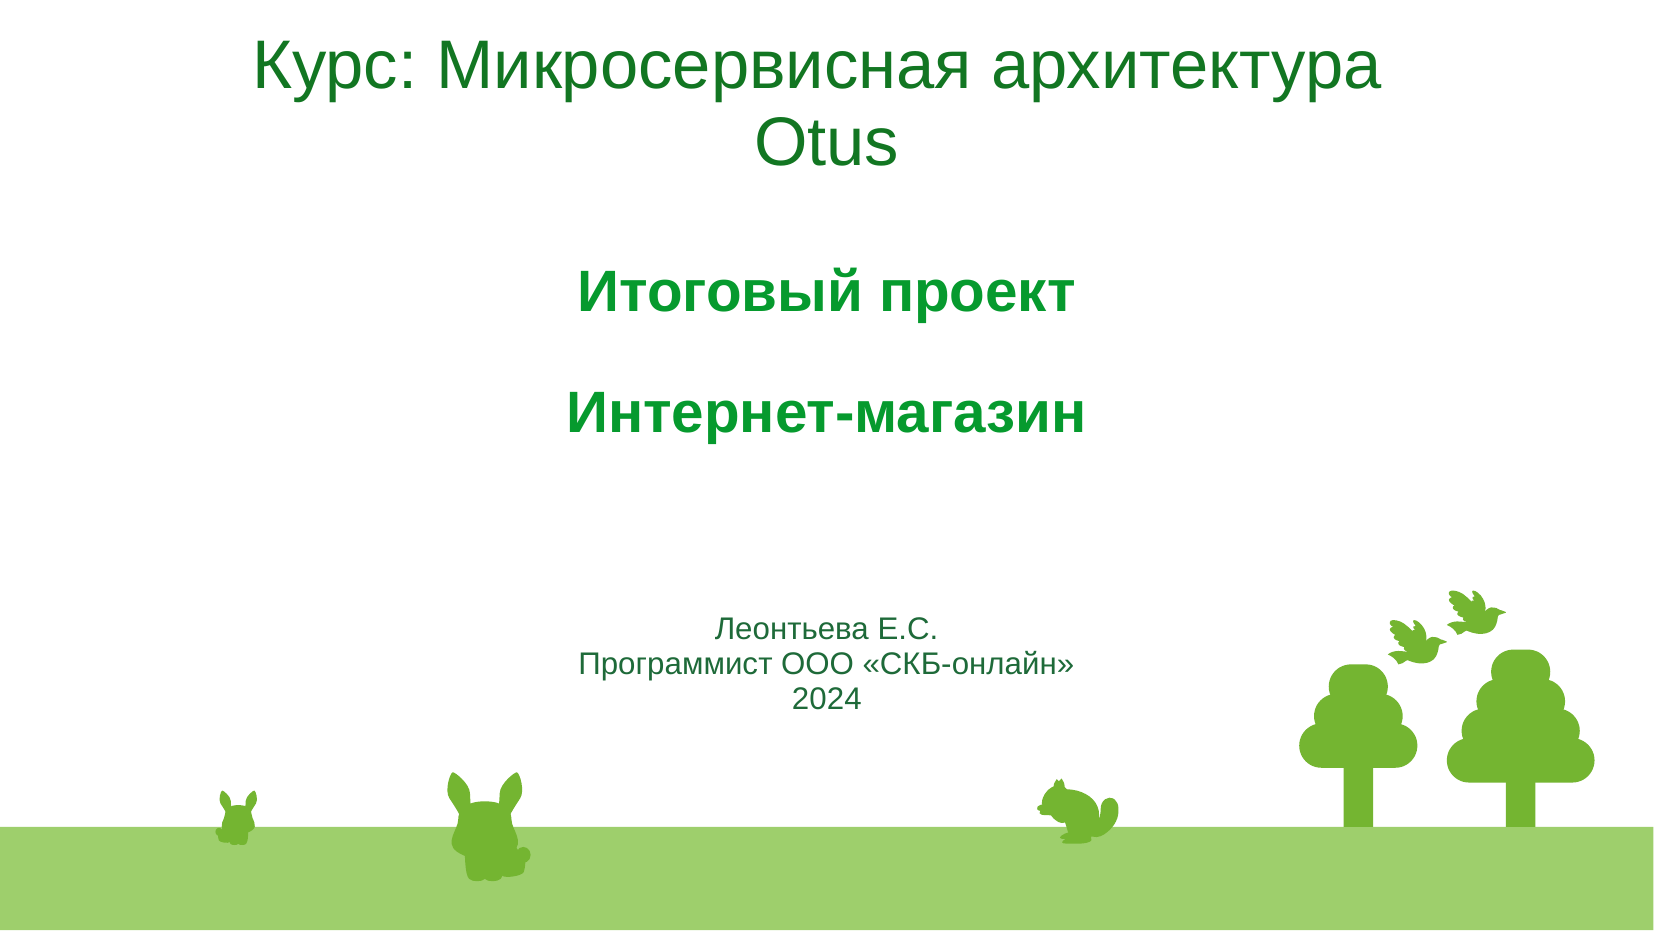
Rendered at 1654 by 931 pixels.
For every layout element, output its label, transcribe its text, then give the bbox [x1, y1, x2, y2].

subtitle Итоговый проект Интернет-магазин Леонтьева Е.С. Программист OOO «СКБ-онлайн» 2024 [88, 206, 1565, 768]
title Курс: Микросервисная архитектура Otus [88, 26, 1565, 181]
